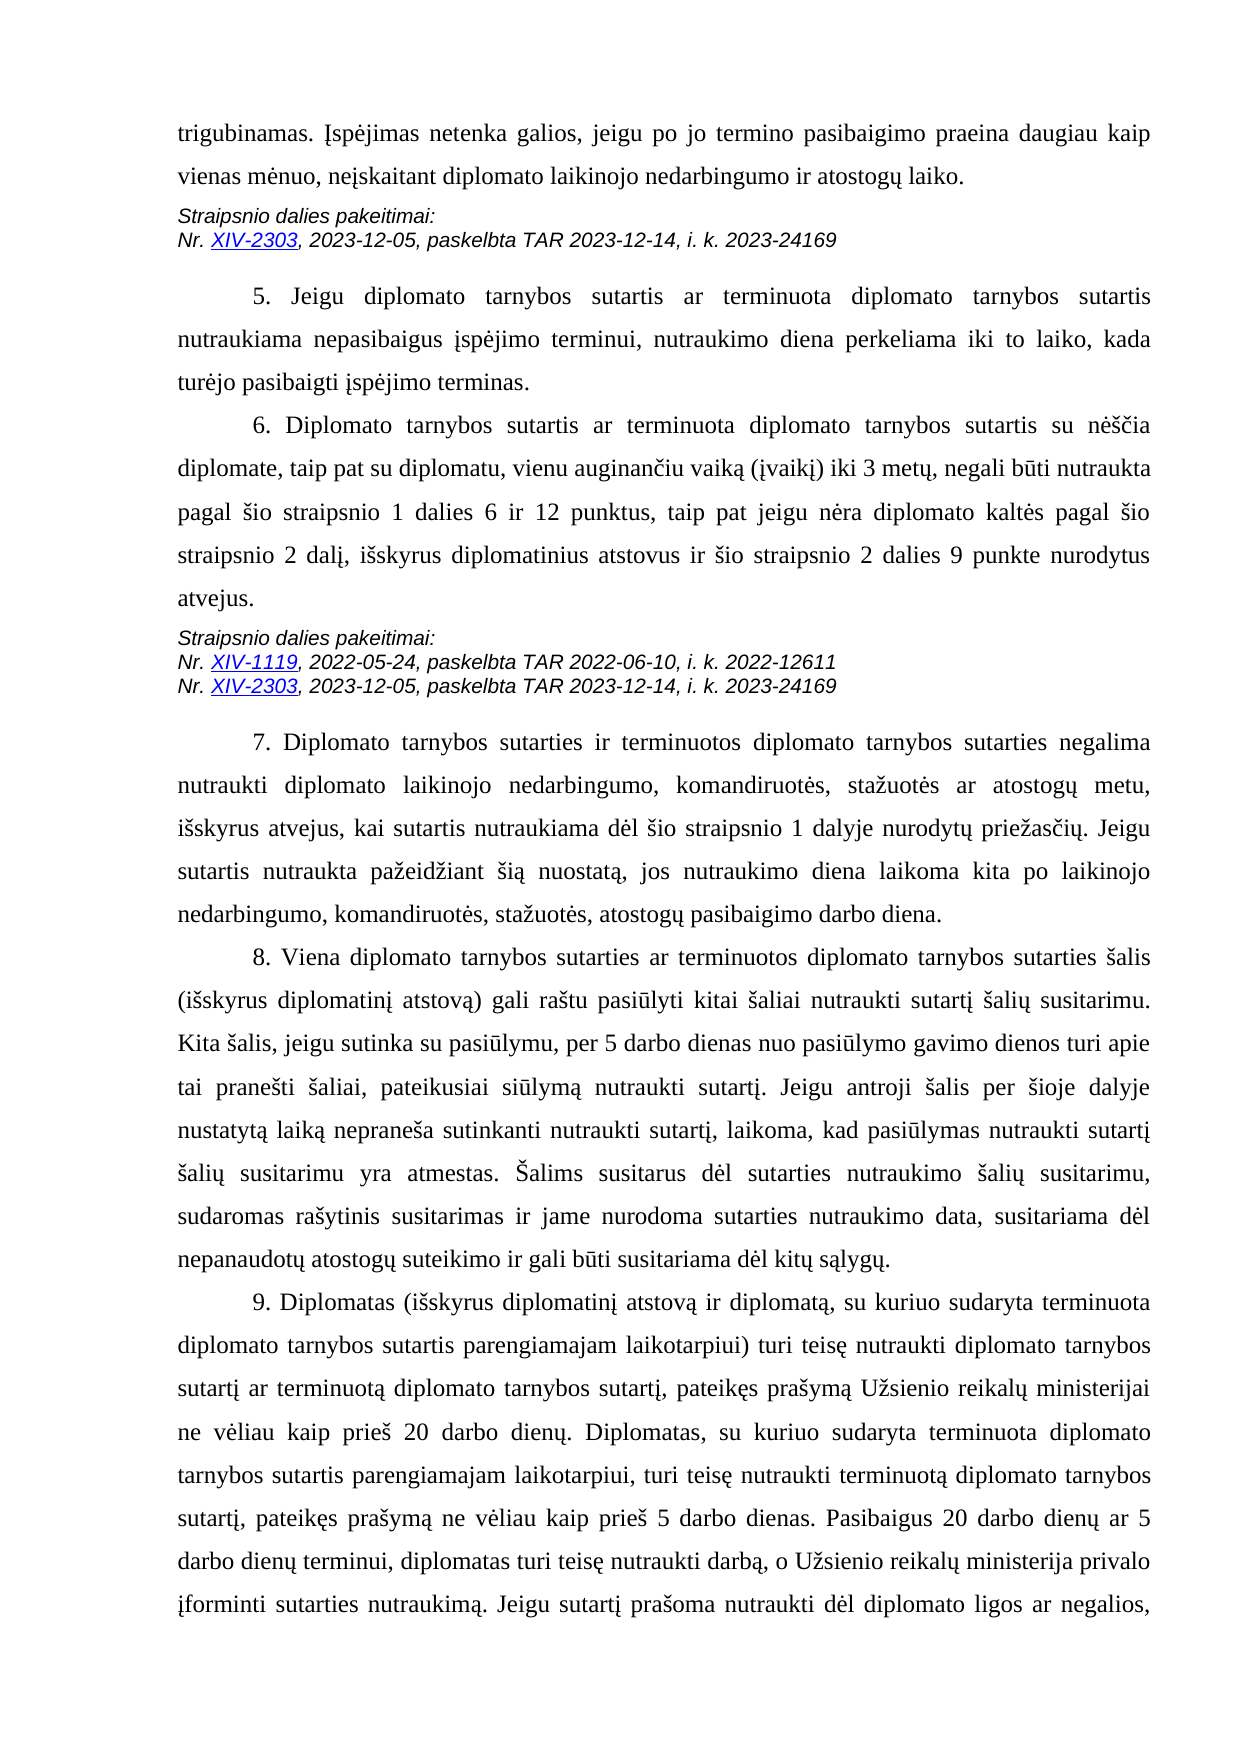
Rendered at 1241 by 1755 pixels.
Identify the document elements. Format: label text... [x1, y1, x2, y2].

text 7. Diplomato tarnybos sutarties ir terminuotos diplomato tarnybos sutarties negalima nutraukti diplomato laikinojo nedarbingumo, komandiruotės, stažuotės ar atostogų metu, išskyrus atvejus, kai sutartis nutraukiama dėl šio straipsnio 1 dalyje nurodytų priežasčių. Jeigu sutartis nutraukta pažeidžiant šią nuostatą, jos nutraukimo diena laikoma kita po laikinojo nedarbingumo, komandiruotės, stažuotės, atostogų pasibaigimo darbo diena. [177, 727, 1152, 928]
text 6. Diplomato tarnybos sutartis ar terminuota diplomato tarnybos sutartis su nėščia diplomate, taip pat su diplomatu, vienu auginančiu vaiką (įvaikį) iki 3 metų, negali būti nutraukta pagal šio straipsnio 1 dalies 6 ir 12 punktus, taip pat jeigu nėra diplomato kaltės pagal šio straipsnio 2 dalį, išskyrus diplomatinius atstovus ir šio straipsnio 2 dalies 9 punkte nurodytus atvejus. [177, 410, 1152, 612]
text 8. Viena diplomato tarnybos sutarties ar terminuotos diplomato tarnybos sutarties šalis (išskyrus diplomatinį atstovą) gali raštu pasiūlyti kitai šaliai nutraukti sutartį šalių susitarimu. Kita šalis, jeigu sutinka su pasiūlymu, per 5 darbo dienas nuo pasiūlymo gavimo dienos turi apie tai pranešti šaliai, pateikusiai siūlymą nutraukti sutartį. Jeigu antroji šalis per šioje dalyje nustatytą laiką nepraneša sutinkanti nutraukti sutartį, laikoma, kad pasiūlymas nutraukti sutartį šalių susitarimu yra atmestas. Šalims susitarus dėl sutarties nutraukimo šalių susitarimu, sudaromas rašytinis susitarimas ir jame nurodoma sutarties nutraukimo data, susitariama dėl nepanaudotų atostogų suteikimo ir gali būti susitariama dėl kitų sąlygų. [177, 942, 1152, 1273]
text Nr. XIV-2303, 2023-12-05, paskelbta TAR 2023-12-14, i. k. 2023-24169 [177, 228, 1152, 252]
text Straipsnio dalies pakeitimai: [177, 204, 1152, 228]
text 5. Jeigu diplomato tarnybos sutartis ar terminuota diplomato tarnybos sutartis nutraukiama nepasibaigus įspėjimo terminui, nutraukimo diena perkeliama iki to laiko, kada turėjo pasibaigti įspėjimo terminas. [177, 281, 1152, 396]
text 9. Diplomatas (išskyrus diplomatinį atstovą ir diplomatą, su kuriuo sudaryta terminuota diplomato tarnybos sutartis parengiamajam laikotarpiui) turi teisę nutraukti diplomato tarnybos sutartį ar terminuotą diplomato tarnybos sutartį, pateikęs prašymą Užsienio reikalų ministerijai ne vėliau kaip prieš 20 darbo dienų. Diplomatas, su kuriuo sudaryta terminuota diplomato tarnybos sutartis parengiamajam laikotarpiui, turi teisę nutraukti terminuotą diplomato tarnybos sutartį, pateikęs prašymą ne vėliau kaip prieš 5 darbo dienas. Pasibaigus 20 darbo dienų ar 5 darbo dienų terminui, diplomatas turi teisę nutraukti darbą, o Užsienio reikalų ministerija privalo įforminti sutarties nutraukimą. Jeigu sutartį prašoma nutraukti dėl diplomato ligos ar negalios, [177, 1287, 1152, 1618]
text trigubinamas. Įspėjimas netenka galios, jeigu po jo termino pasibaigimo praeina daugiau kaip vienas mėnuo, neįskaitant diplomato laikinojo nedarbingumo ir atostogų laiko. [177, 118, 1152, 190]
text Straipsnio dalies pakeitimai: [177, 626, 1152, 650]
text Nr. XIV-2303, 2023-12-05, paskelbta TAR 2023-12-14, i. k. 2023-24169 [177, 674, 1152, 698]
text Nr. XIV-1119, 2022-05-24, paskelbta TAR 2022-06-10, i. k. 2022-12611 [177, 650, 1152, 674]
